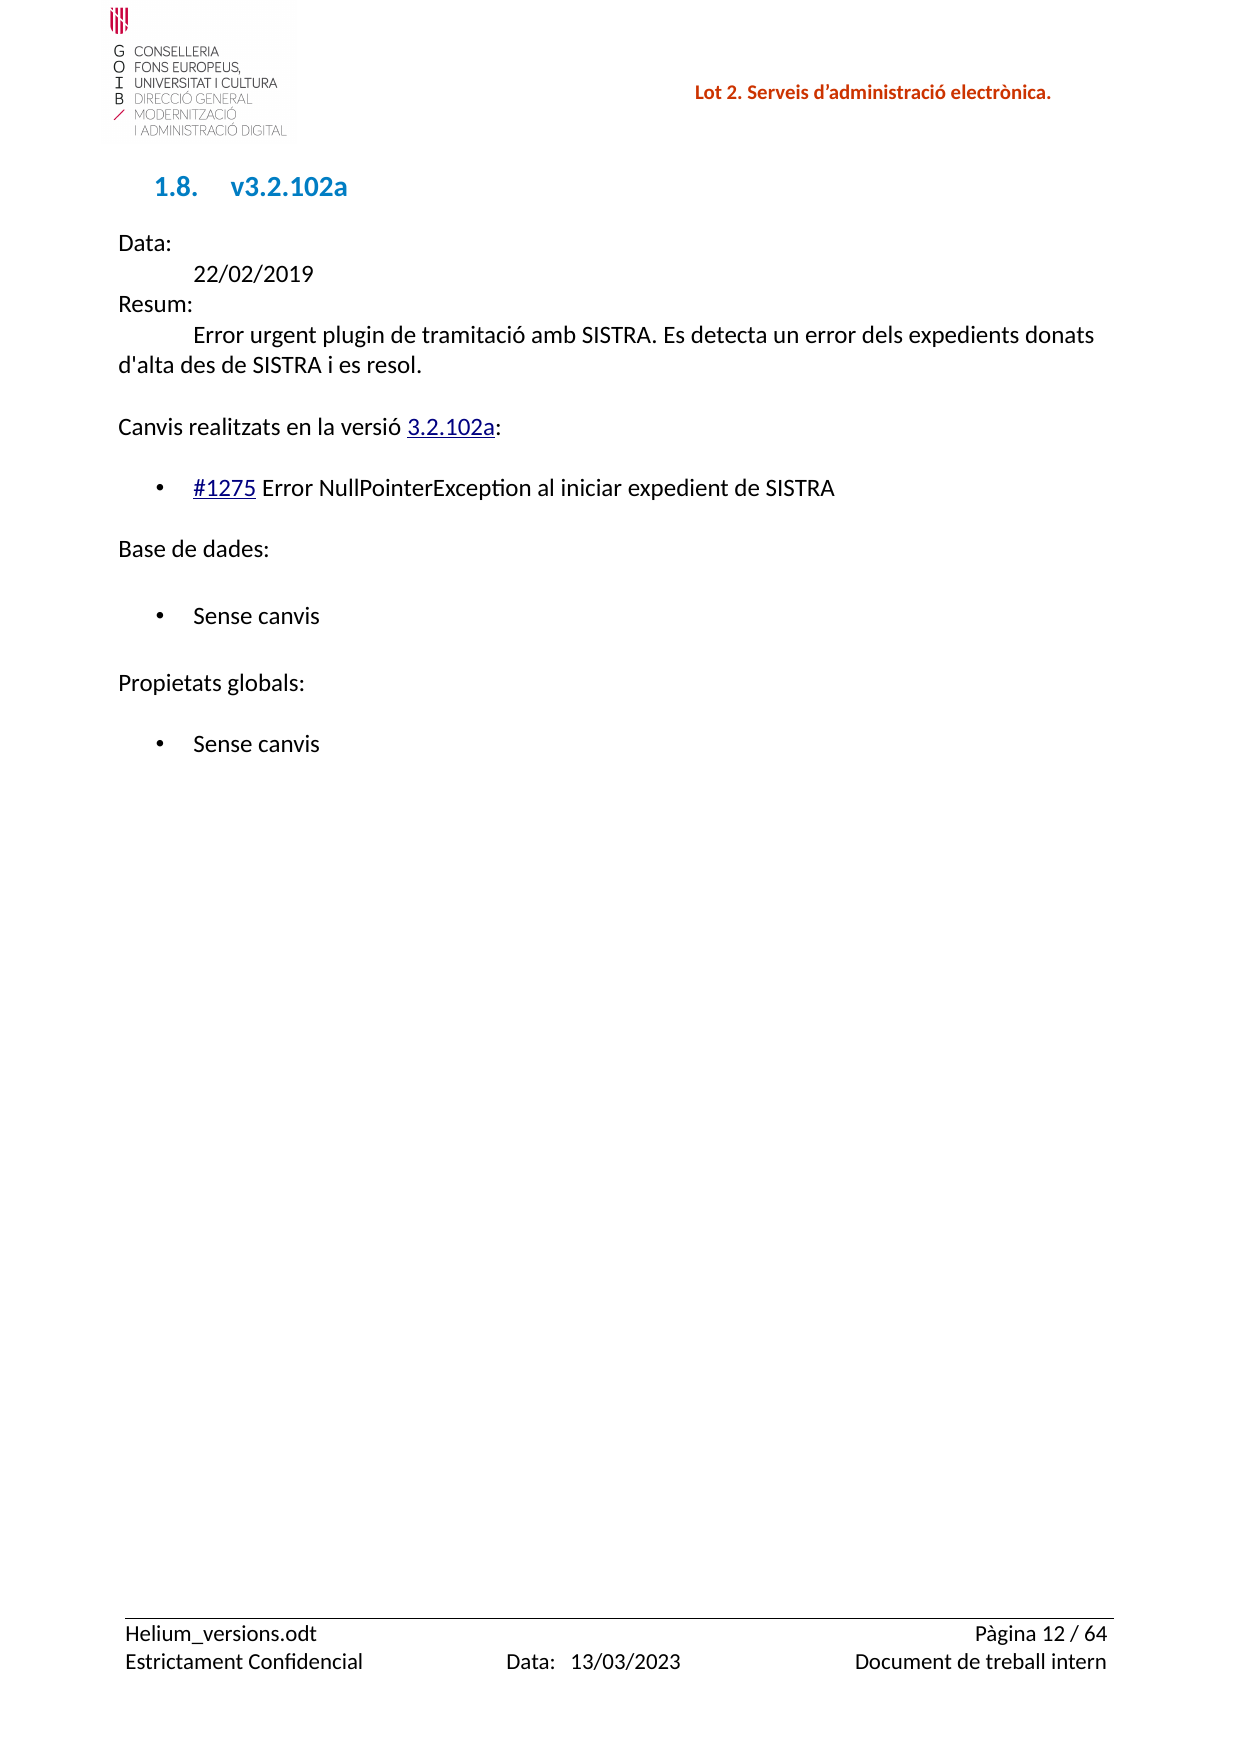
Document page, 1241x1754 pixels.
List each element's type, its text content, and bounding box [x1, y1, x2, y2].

text Base de dades: [118, 533, 1122, 563]
text 22/02/2019 [118, 258, 1122, 289]
text Data: [118, 228, 1122, 258]
text Resum: [118, 289, 1122, 319]
list Sense canvis [156, 600, 1122, 630]
text Error urgent plugin de tramitació amb SISTRA. Es detecta un error dels expedients donats d'alta des de SISTRA i es resol. [118, 319, 1122, 380]
picture [100, 0, 297, 144]
text Propietats globals: [118, 667, 1122, 697]
list #1275 Error NullPointerException al iniciar expedient de SISTRA [156, 472, 1122, 502]
list Sense canvis [156, 728, 1122, 758]
text Canvis realitzats en la versió 3.2.102a: [118, 411, 1122, 441]
subtitle v3.2.102a [153, 168, 1122, 204]
